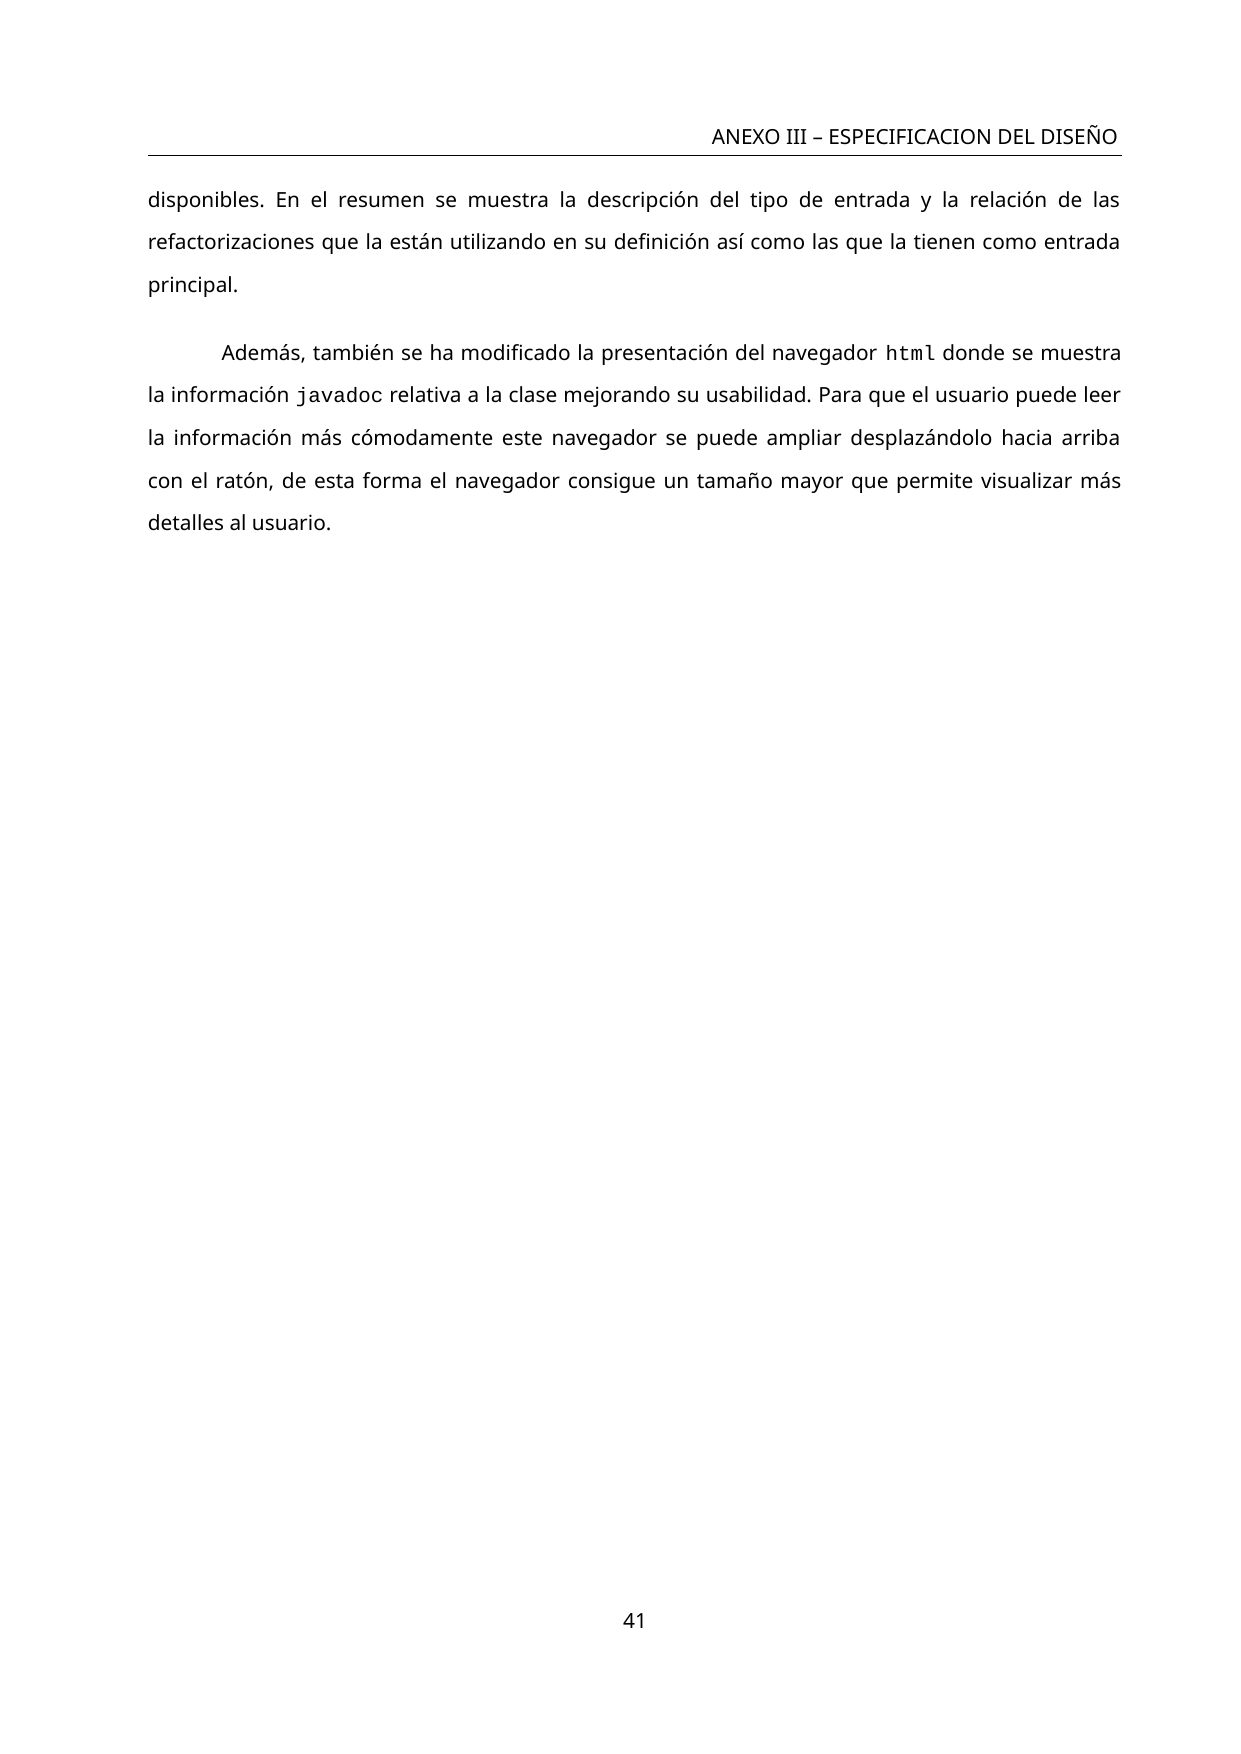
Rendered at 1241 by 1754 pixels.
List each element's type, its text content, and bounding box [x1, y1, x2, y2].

text Además, también se ha modificado la presentación del navegador html donde se muestra la información javadoc relativa a la clase mejorando su usabilidad. Para que el usuario puede leer la información más cómodamente este navegador se puede ampliar desplazándolo hacia arriba con el ratón, de esta forma el navegador consigue un tamaño mayor que permite visualizar más detalles al usuario. [148, 338, 1122, 537]
text disponibles. En el resumen se muestra la descripción del tipo de entrada y la relación de las refactorizaciones que la están utilizando en su definición así como las que la tienen como entrada principal. [148, 185, 1122, 298]
